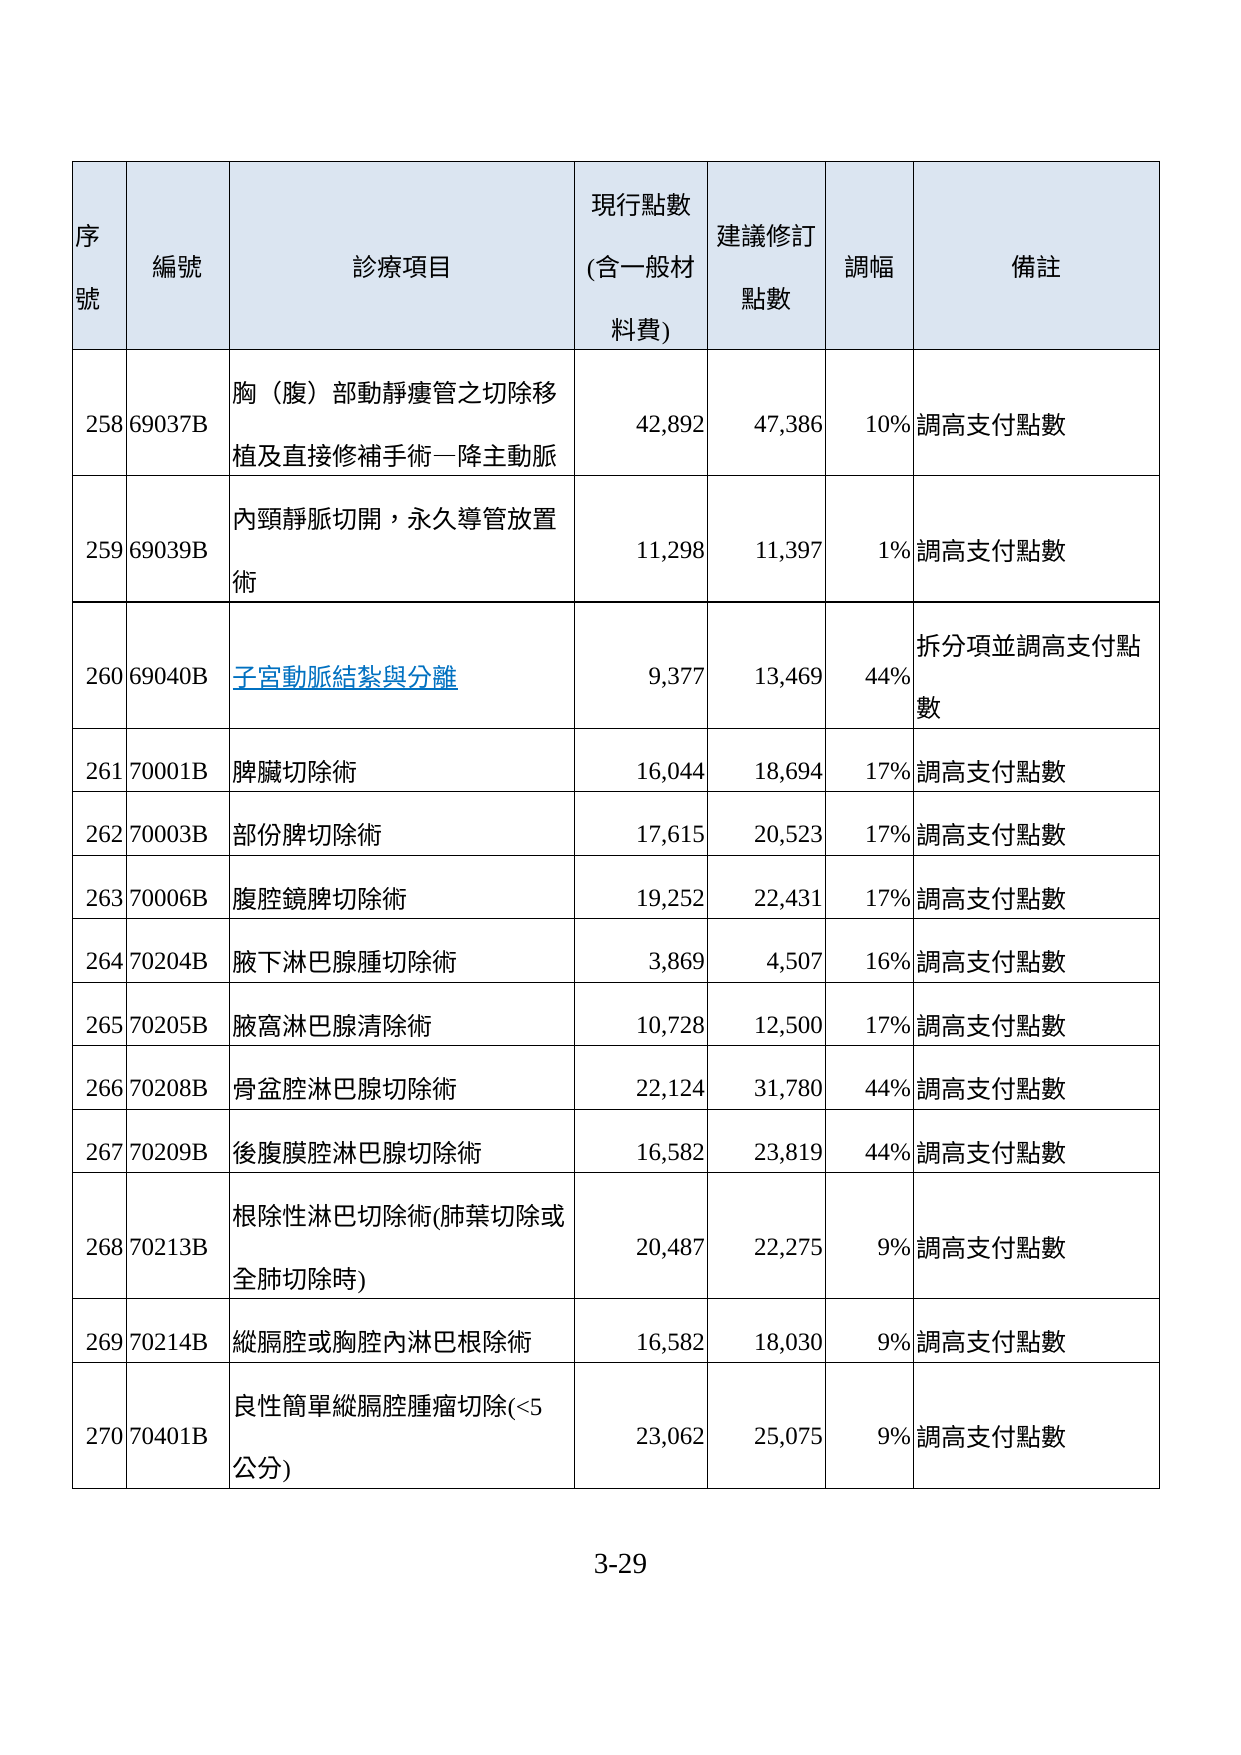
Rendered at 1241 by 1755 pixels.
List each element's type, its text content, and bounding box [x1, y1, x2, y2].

table_cell 調高支付點數 [914, 919, 1159, 982]
table_cell 266 [73, 1046, 126, 1109]
table_cell 根除性淋巴切除術(肺葉切除或全肺切除時) [230, 1173, 574, 1298]
table_cell 31,780 [708, 1046, 825, 1109]
table_cell 69037B [127, 350, 229, 475]
table_cell 調高支付點數 [914, 1299, 1159, 1362]
table_cell 拆分項並調高支付點數 [914, 603, 1159, 727]
table_cell 70209B [127, 1110, 229, 1172]
table_header 編號 [127, 162, 229, 349]
table_cell 260 [73, 603, 126, 727]
table_cell 12,500 [708, 983, 825, 1045]
table_cell 44% [826, 603, 913, 727]
table_cell 9% [826, 1363, 913, 1488]
table_cell 16,044 [575, 729, 707, 791]
table_cell 25,075 [708, 1363, 825, 1488]
table_cell 20,523 [708, 792, 825, 854]
table_cell 18,694 [708, 729, 825, 791]
table_cell 264 [73, 919, 126, 982]
table_cell 16,582 [575, 1110, 707, 1172]
table_cell 18,030 [708, 1299, 825, 1362]
table_cell 11,298 [575, 476, 707, 601]
table_cell 調高支付點數 [914, 729, 1159, 791]
table_cell 腋窩淋巴腺清除術 [230, 983, 574, 1045]
table_cell 261 [73, 729, 126, 791]
table_cell 縱膈腔或胸腔內淋巴根除術 [230, 1299, 574, 1362]
table_cell 調高支付點數 [914, 476, 1159, 601]
table_cell 骨盆腔淋巴腺切除術 [230, 1046, 574, 1109]
table_cell 1% [826, 476, 913, 601]
table_cell 調高支付點數 [914, 1110, 1159, 1172]
table_cell 258 [73, 350, 126, 475]
table_cell 調高支付點數 [914, 1363, 1159, 1488]
table_cell 268 [73, 1173, 126, 1298]
table_cell 22,124 [575, 1046, 707, 1109]
table_cell 70003B [127, 792, 229, 854]
table_cell 9% [826, 1299, 913, 1362]
table_cell 胸（腹）部動靜瘻管之切除移植及直接修補手術—降主動脈 [230, 350, 574, 475]
table_cell 13,469 [708, 603, 825, 727]
table_cell 267 [73, 1110, 126, 1172]
table_cell 70006B [127, 856, 229, 918]
table_header 現行點數(含一般材料費) [575, 162, 707, 349]
table_cell 17% [826, 729, 913, 791]
table_cell 22,431 [708, 856, 825, 918]
table_cell 17% [826, 856, 913, 918]
table_header 調幅 [826, 162, 913, 349]
table_cell 70401B [127, 1363, 229, 1488]
table_cell 70001B [127, 729, 229, 791]
table_cell 16,582 [575, 1299, 707, 1362]
table_cell 10,728 [575, 983, 707, 1045]
table_cell 42,892 [575, 350, 707, 475]
table_cell 263 [73, 856, 126, 918]
table_cell 17% [826, 792, 913, 854]
table_cell 4,507 [708, 919, 825, 982]
table_cell 270 [73, 1363, 126, 1488]
table_header 建議修訂點數 [708, 162, 825, 349]
table_cell 調高支付點數 [914, 792, 1159, 854]
table_cell 16% [826, 919, 913, 982]
table_cell 11,397 [708, 476, 825, 601]
table_cell 47,386 [708, 350, 825, 475]
table_header 診療項目 [230, 162, 574, 349]
table_cell 70213B [127, 1173, 229, 1298]
table_cell 70204B [127, 919, 229, 982]
table_cell 17,615 [575, 792, 707, 854]
table_cell 內頸靜脈切開，永久導管放置術 [230, 476, 574, 601]
table_cell 3,869 [575, 919, 707, 982]
table_cell 69039B [127, 476, 229, 601]
table_cell 調高支付點數 [914, 1046, 1159, 1109]
table_cell 269 [73, 1299, 126, 1362]
table_header 序號 [73, 162, 126, 349]
table_cell 265 [73, 983, 126, 1045]
table_cell 20,487 [575, 1173, 707, 1298]
table_cell 後腹膜腔淋巴腺切除術 [230, 1110, 574, 1172]
table_cell 70208B [127, 1046, 229, 1109]
table_cell 調高支付點數 [914, 983, 1159, 1045]
table_cell 子宮動脈結紮與分離 [230, 603, 574, 727]
table_cell 22,275 [708, 1173, 825, 1298]
table_cell 9% [826, 1173, 913, 1298]
table_cell 70205B [127, 983, 229, 1045]
table_cell 調高支付點數 [914, 1173, 1159, 1298]
table_cell 23,062 [575, 1363, 707, 1488]
table_cell 調高支付點數 [914, 856, 1159, 918]
table_cell 10% [826, 350, 913, 475]
table_cell 44% [826, 1046, 913, 1109]
table_cell 腋下淋巴腺腫切除術 [230, 919, 574, 982]
table_cell 9,377 [575, 603, 707, 727]
table_cell 259 [73, 476, 126, 601]
table_cell 69040B [127, 603, 229, 727]
table_cell 腹腔鏡脾切除術 [230, 856, 574, 918]
table_cell 23,819 [708, 1110, 825, 1172]
table_cell 調高支付點數 [914, 350, 1159, 475]
table_cell 脾臟切除術 [230, 729, 574, 791]
table_cell 44% [826, 1110, 913, 1172]
table_cell 17% [826, 983, 913, 1045]
table_cell 良性簡單縱膈腔腫瘤切除(<5公分) [230, 1363, 574, 1488]
table_header 備註 [914, 162, 1159, 349]
table_cell 部份脾切除術 [230, 792, 574, 854]
table_cell 19,252 [575, 856, 707, 918]
table_cell 262 [73, 792, 126, 854]
table_cell 70214B [127, 1299, 229, 1362]
